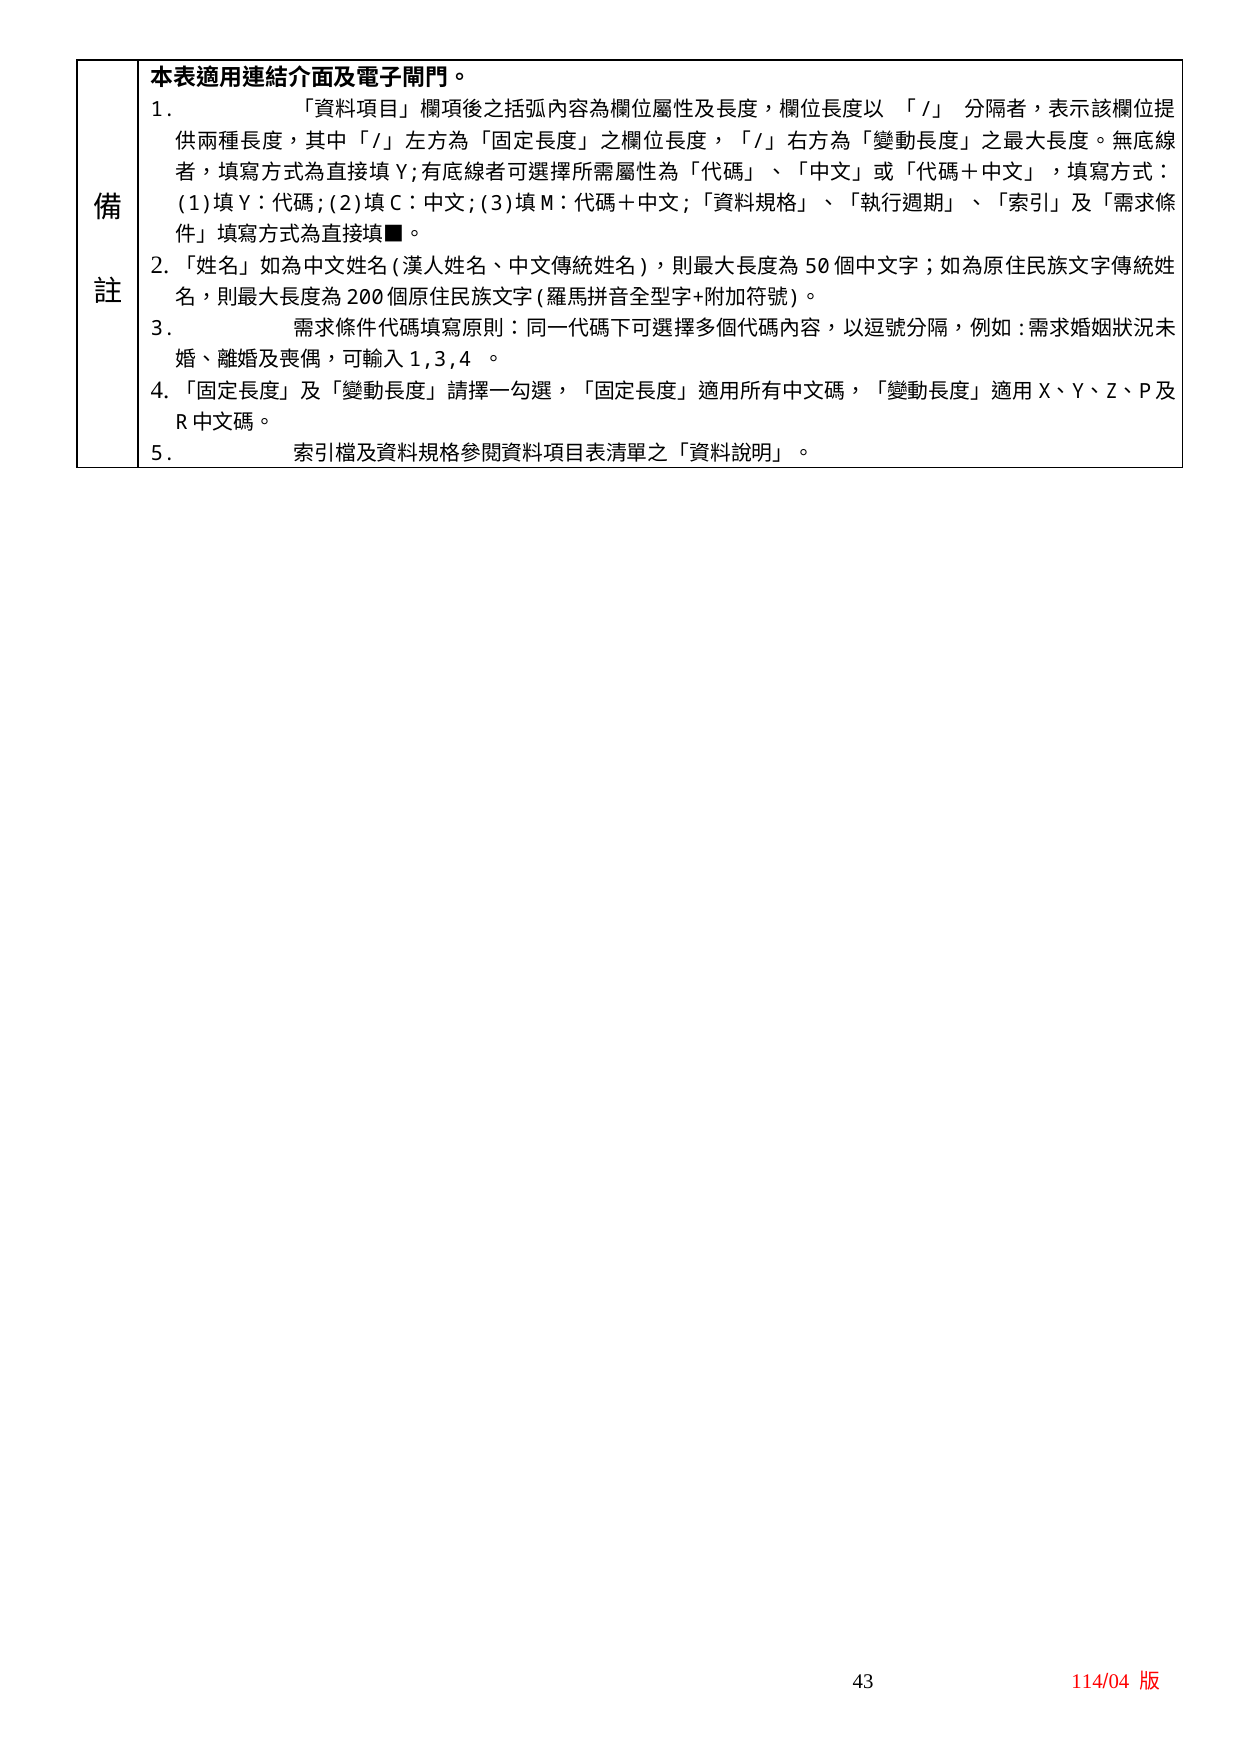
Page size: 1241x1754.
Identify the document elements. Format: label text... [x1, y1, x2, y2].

table_cell 本表適用連結介面及電子閘門。 「資料項目」欄項後之括弧內容為欄位屬性及長度，欄位長度以 「/」 分隔者，表示該欄位提供兩種長度，其中「/」左方為「固定長度」之欄位長度，「/」右方為「變動長度」之最大長度。無底線者，填寫方式為直接填Y;有底線者可選擇所需屬性為「代碼」、「中文」或「代碼＋中文」，填寫方式：(1)填Y：代碼;(2)填C：中文;(3)填M：代碼＋中文;「資料規格」、「執行週期」、「索引」及「需求條件」填寫方式為直接填■。 「姓名」如為中文姓名(漢人姓名、中文傳統姓名)，則最大長度為50個中文字；如為原住民族文字傳統姓名，則最大長度為200個原住民族文字(羅馬拼音全型字+附加符號)。 需求條件代碼填寫原則：同一代碼下可選擇多個代碼內容，以逗號分隔，例如:需求婚姻狀況未婚、離婚及喪偶，可輸入1,3,4 。 「固定長度」及「變動長度」請擇一勾選，「固定長度」適用所有中文碼，「變動長度」適用X、Y、Z、P及R中文碼。 索引檔及資料規格參閱資料項目表清單之「資料說明」。 [139, 61, 1182, 467]
table_cell 備註 [78, 61, 137, 467]
